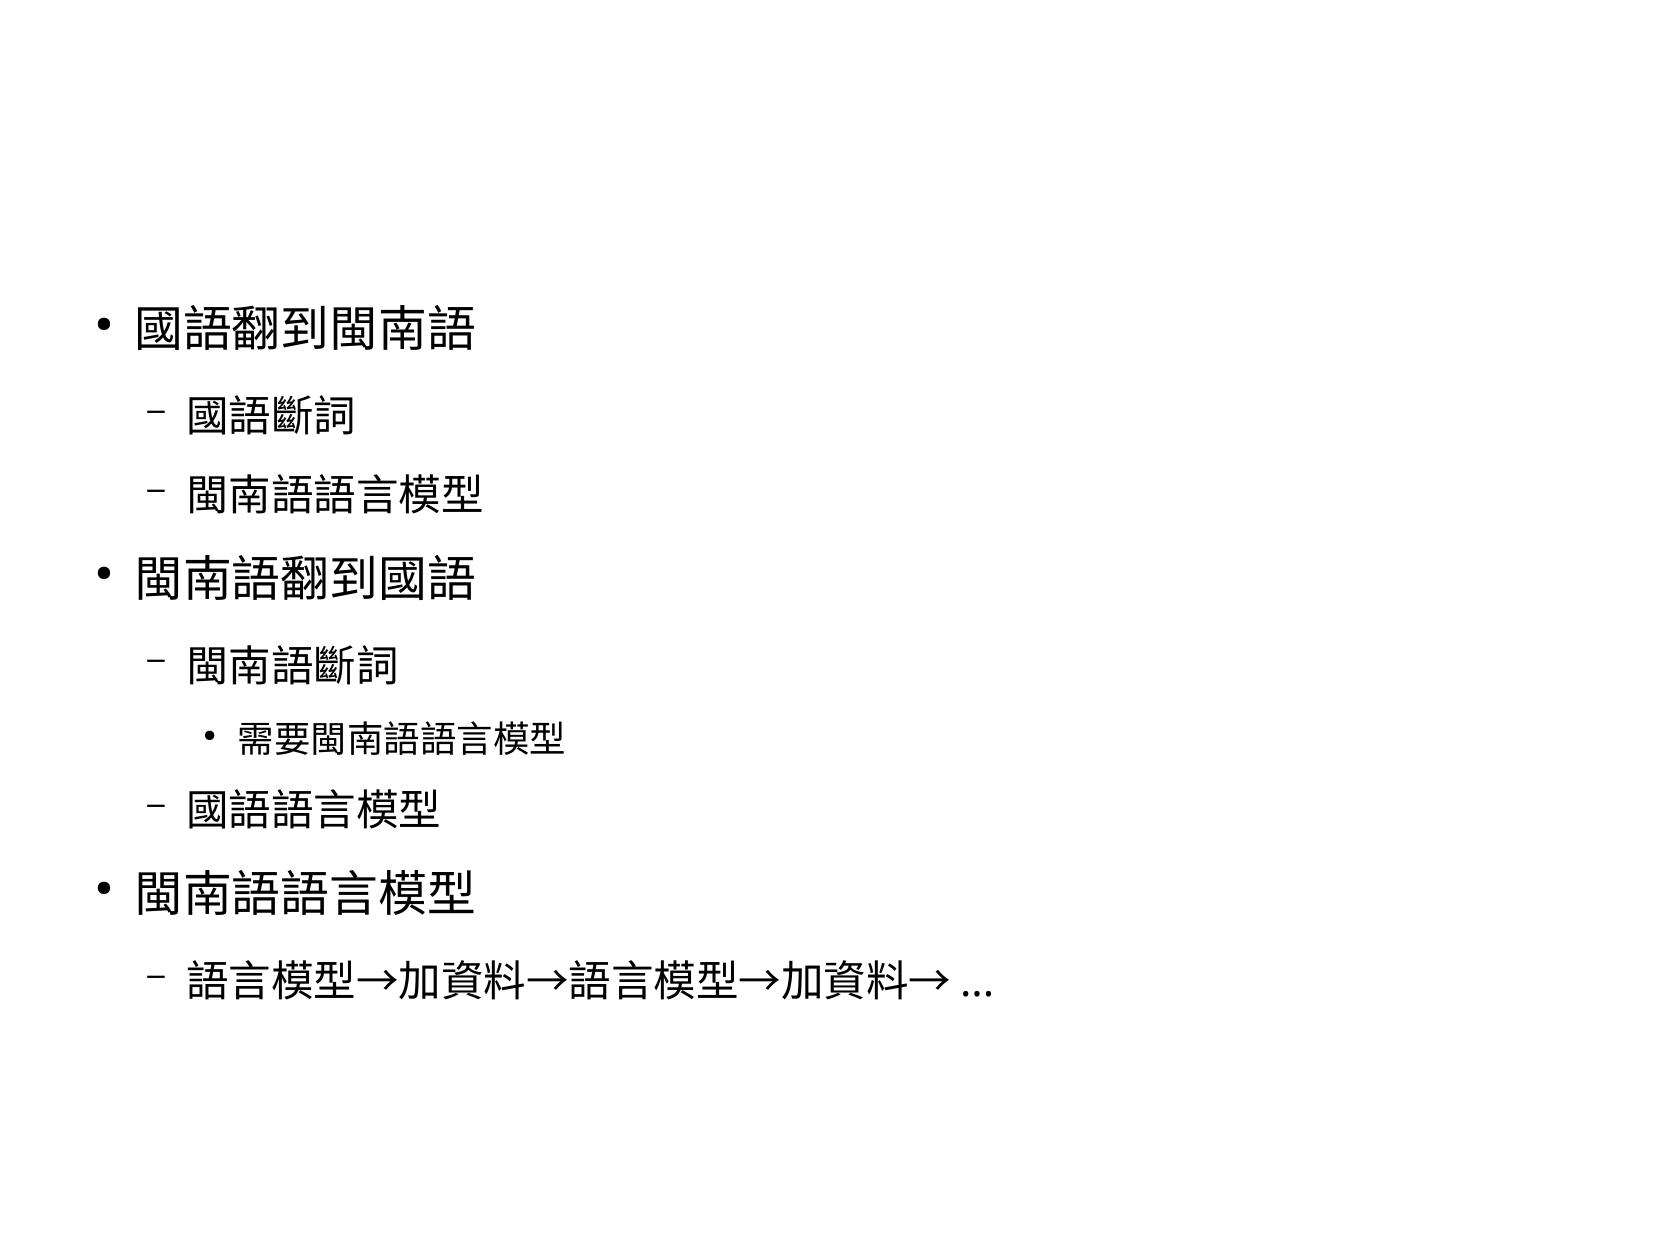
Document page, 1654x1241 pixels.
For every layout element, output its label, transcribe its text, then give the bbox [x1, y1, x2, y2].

list 國語翻到閩南語 國語斷詞 閩南語語言模型 閩南語翻到國語 閩南語斷詞 需要閩南語語言模型 國語語言模型 閩南語語言模型 語言模型→加資料→語言模型→加資料→... [82, 290, 1538, 1010]
